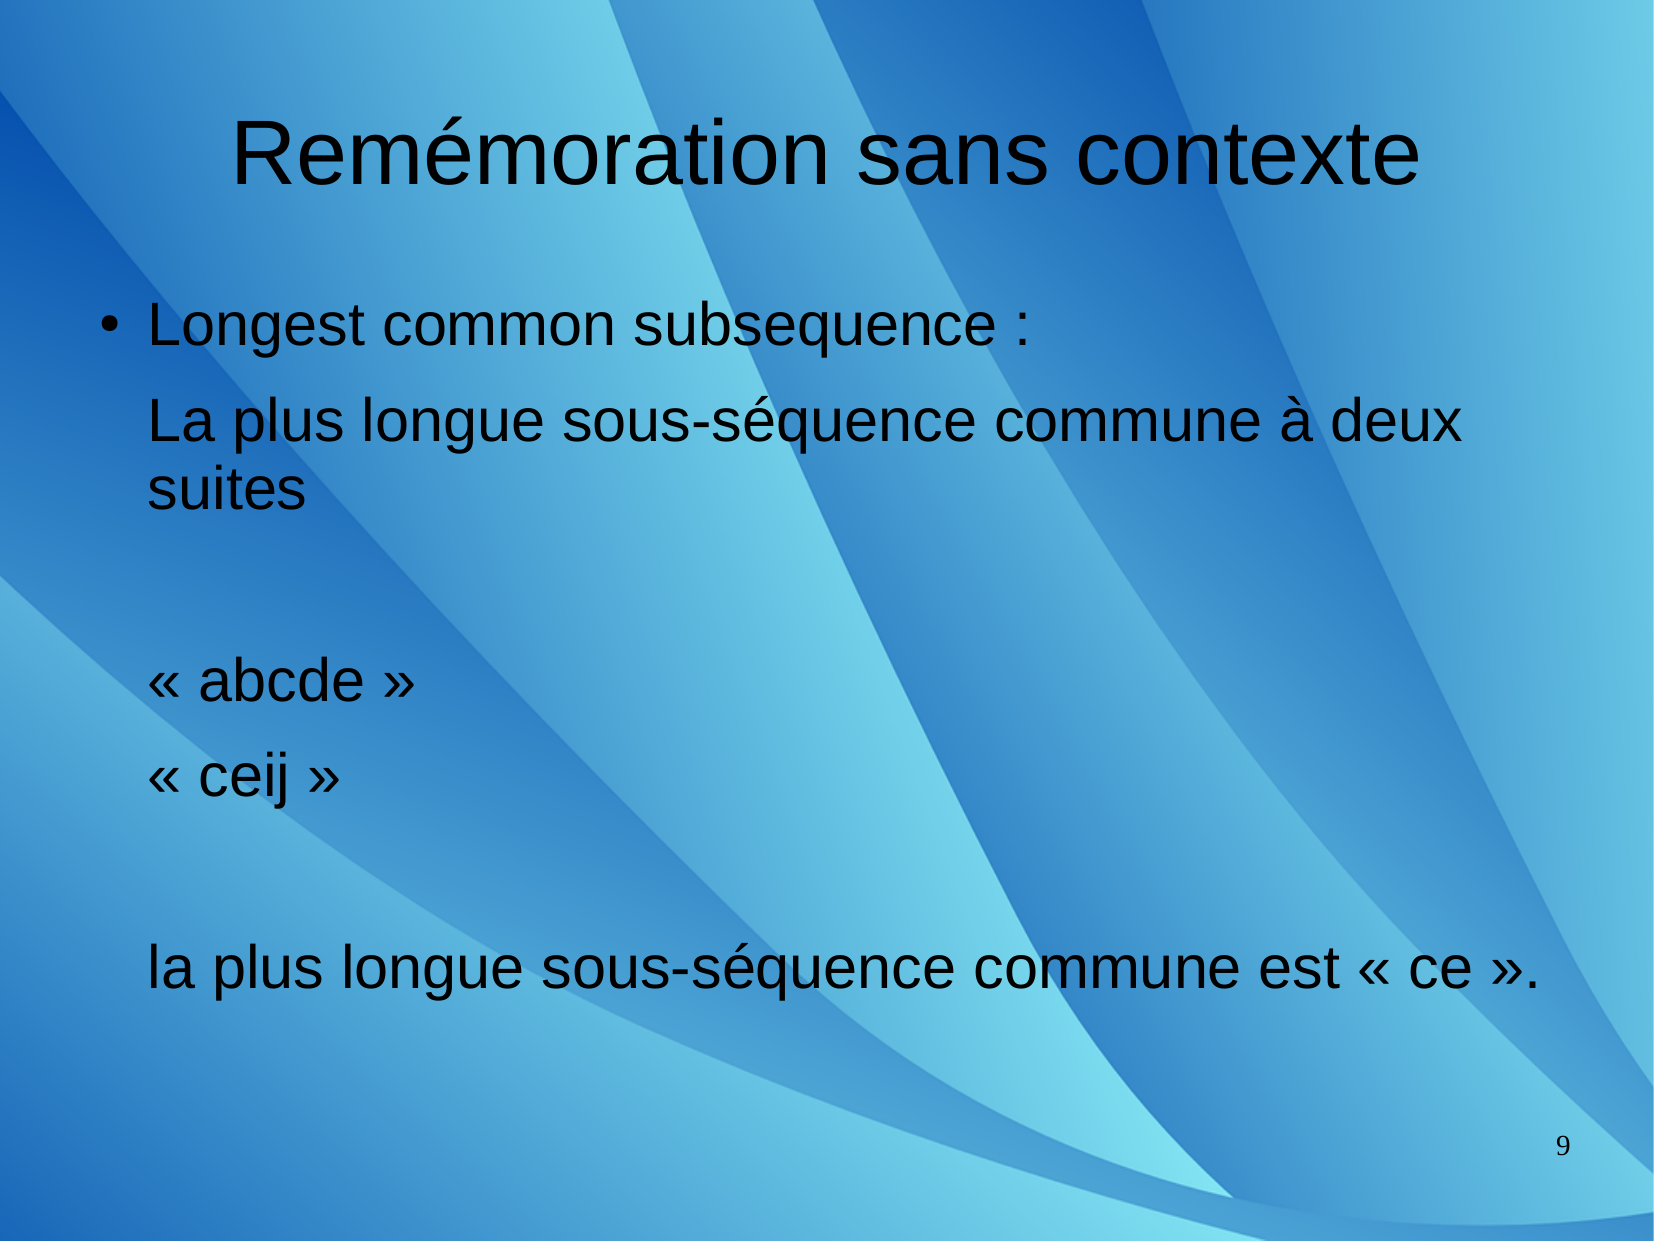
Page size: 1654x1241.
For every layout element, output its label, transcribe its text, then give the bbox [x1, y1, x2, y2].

title Remémoration sans contexte [82, 49, 1571, 257]
picture [0, 0, 1654, 1241]
list Longest common subsequence : La plus longue sous-séquence commune à deux suites « abcde » « ceij » la plus longue sous-séquence commune est « ce ». [82, 290, 1571, 1010]
